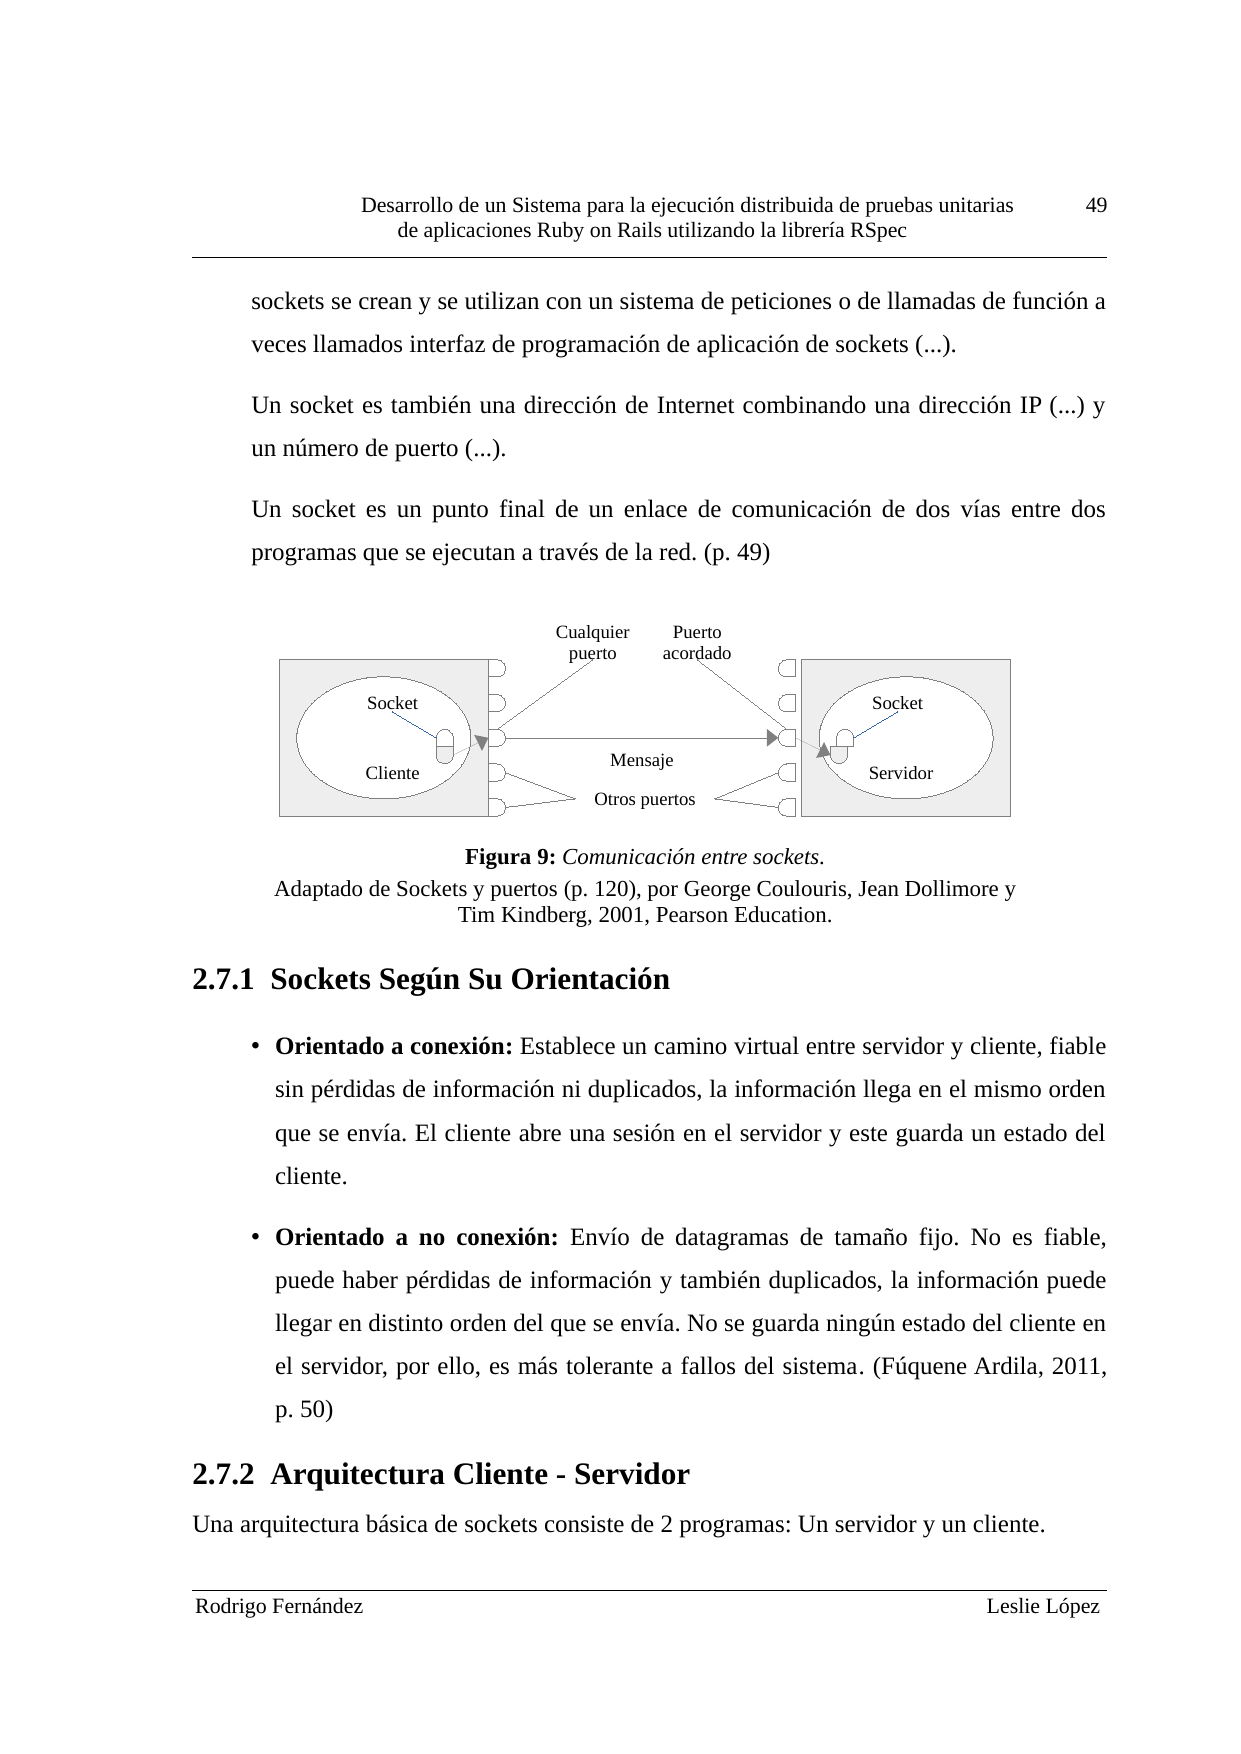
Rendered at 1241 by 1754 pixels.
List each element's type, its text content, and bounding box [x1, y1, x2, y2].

subtitle Sockets según su orientación [192, 960, 1107, 996]
list Orientado a no conexión: Envío de datagramas de tamaño fijo. No es fiable, puede haber pérdidas de información y también duplicados, la información puede llegar en distinto orden del que se envía. No se guarda ningún estado del cliente en el servidor, por ello, es más tolerante a fallos del sistema. (Fúquene Ardila, 2011, p. 50)⁠ [251, 1222, 1107, 1423]
text Una arquitectura básica de sockets consiste de 2 programas: Un servidor y un cliente. [192, 1509, 1107, 1537]
text sockets se crean y se utilizan con un sistema de peticiones o de llamadas de función a veces llamados interfaz de programación de aplicación de sockets (...). [251, 286, 1107, 358]
list Orientado a conexión: Establece un camino virtual entre servidor y cliente, fiable sin pérdidas de información ni duplicados, la información llega en el mismo orden que se envía. El cliente abre una sesión en el servidor y este guarda un estado del cliente. [251, 1031, 1107, 1189]
text Adaptado de Sockets y puertos (p. 120), por George Coulouris, Jean Dollimore y Tim Kindberg, 2001, Pearson Education. [257, 875, 1033, 928]
text Un socket es un punto final de un enlace de comunicación de dos vías entre dos programas que se ejecutan a través de la red. (p. 49) [251, 494, 1107, 566]
text Un socket es también una dirección de Internet combinando una dirección IP (...) y un número de puerto (...). [251, 390, 1107, 462]
subtitle Arquitectura cliente - servidor [192, 1455, 1107, 1491]
text Figura 9: Comunicación entre sockets. [257, 843, 1033, 869]
